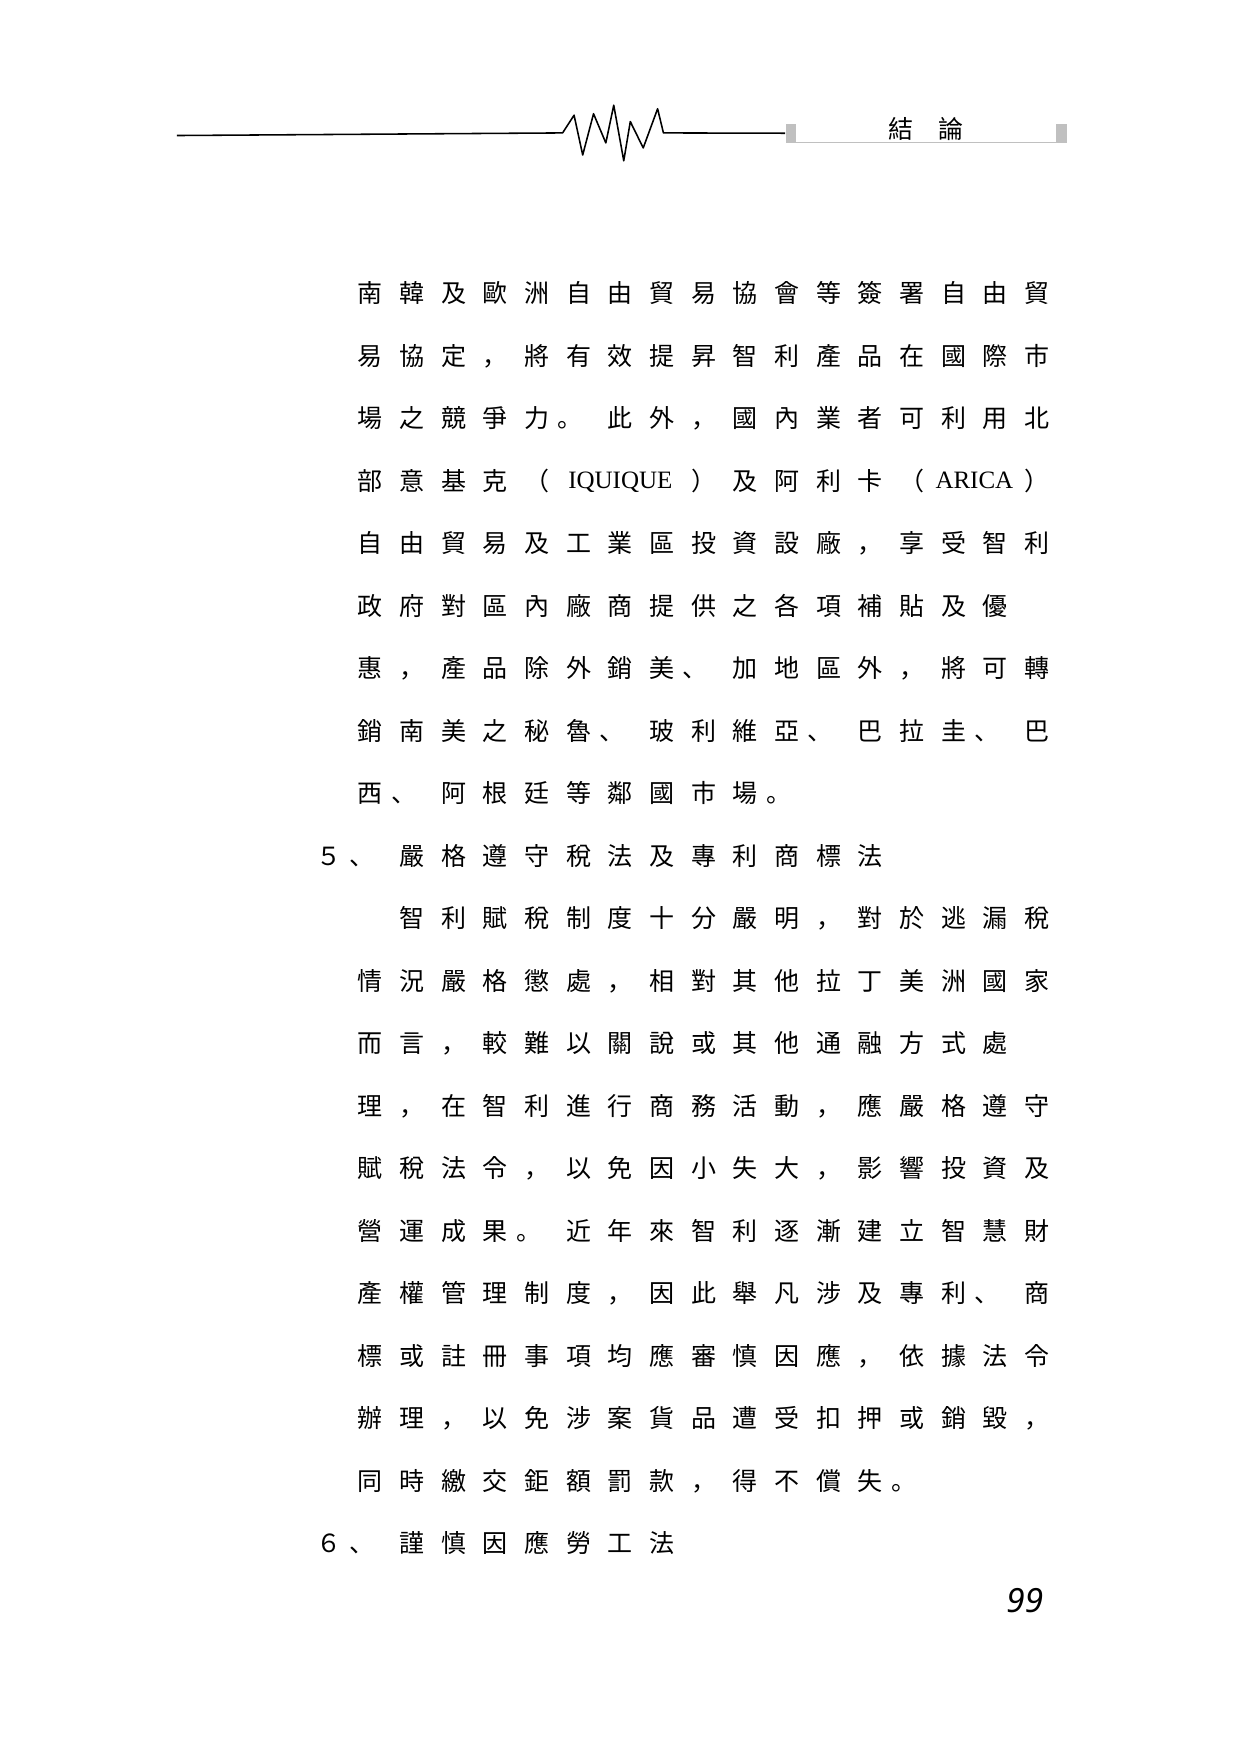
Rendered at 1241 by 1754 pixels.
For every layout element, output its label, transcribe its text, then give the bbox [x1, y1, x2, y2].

text 智利賦稅制度十分嚴明，對於逃漏稅情況嚴格懲處，相對其他拉丁美洲國家而言，較難以關說或其他通融方式處理，在智利進行商務活動，應嚴格遵守賦稅法令，以免因小失大，影響投資及營運成果。近年來智利逐漸建立智慧財產權管理制度，因此舉凡涉及專利、商標或註冊事項均應審慎因應，依據法令辦理，以免涉案貨品遭受扣押或銷毀，同時繳交鉅額罰款，得不償失。 [330, 875, 1058, 1500]
text ５、嚴格遵守稅法及專利商標法 [281, 813, 1058, 875]
text 南韓及歐洲自由貿易協會等簽署自由貿易協定，將有效提昇智利產品在國際市場之競爭力。此外，國內業者可利用北部意基克（IQUIQUE）及阿利卡（ARICA）自由貿易及工業區投資設廠，享受智利政府對區內廠商提供之各項補貼及優惠，產品除外銷美、加地區外，將可轉銷南美之秘魯、玻利維亞、巴拉圭、巴西、阿根廷等鄰國市場。 [281, 250, 1058, 813]
text ６、謹慎因應勞工法 [281, 1500, 1058, 1563]
